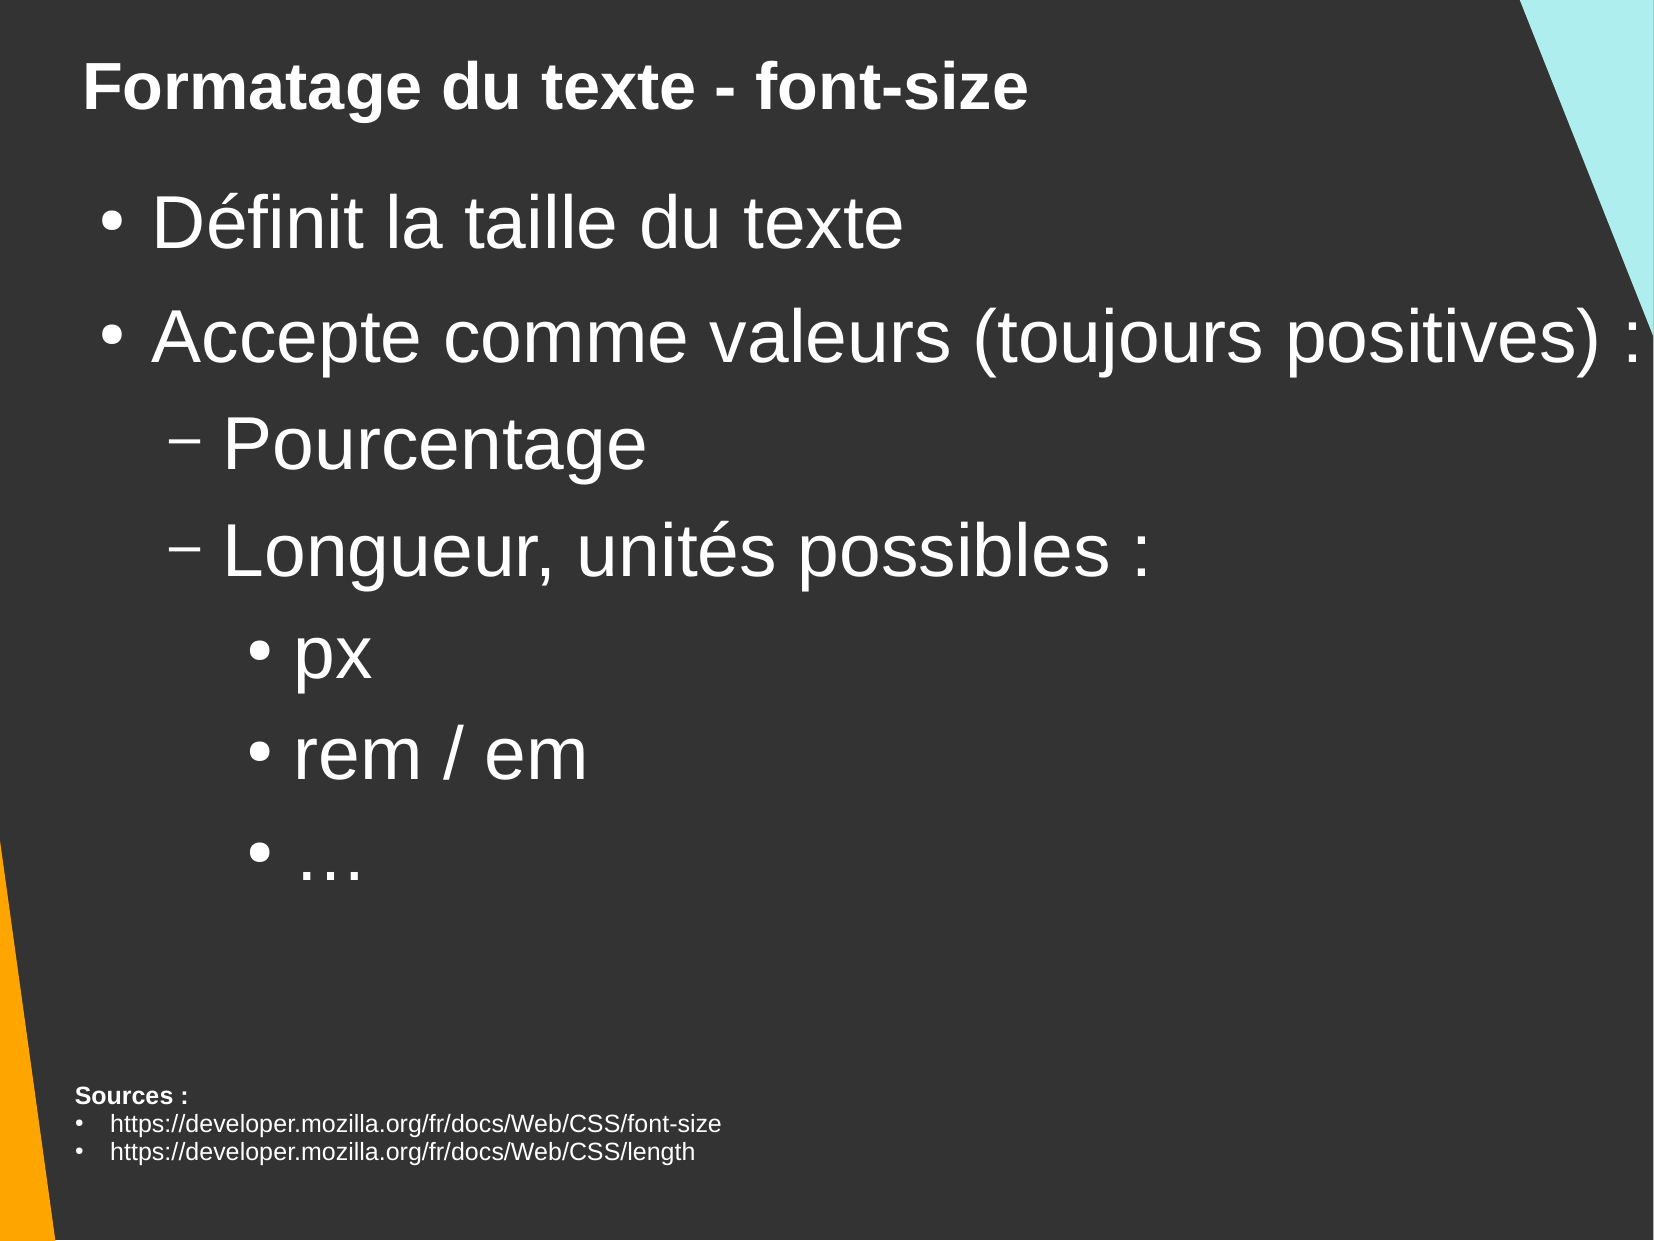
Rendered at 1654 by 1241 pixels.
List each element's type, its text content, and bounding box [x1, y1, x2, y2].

list Définit la taille du texte Accepte comme valeurs (toujours positives) : Pourcentage Longueur, unités possibles : px rem / em … [80, 180, 1654, 1028]
text_box Sources : https://developer.mozilla.org/fr/docs/Web/CSS/font-size https://developer.mozilla.org/fr/docs/Web/CSS/length [60, 1074, 1546, 1241]
title Formatage du texte - font-size [82, 49, 1571, 152]
text_box [0, 840, 56, 1241]
text_box [1519, 0, 1654, 339]
